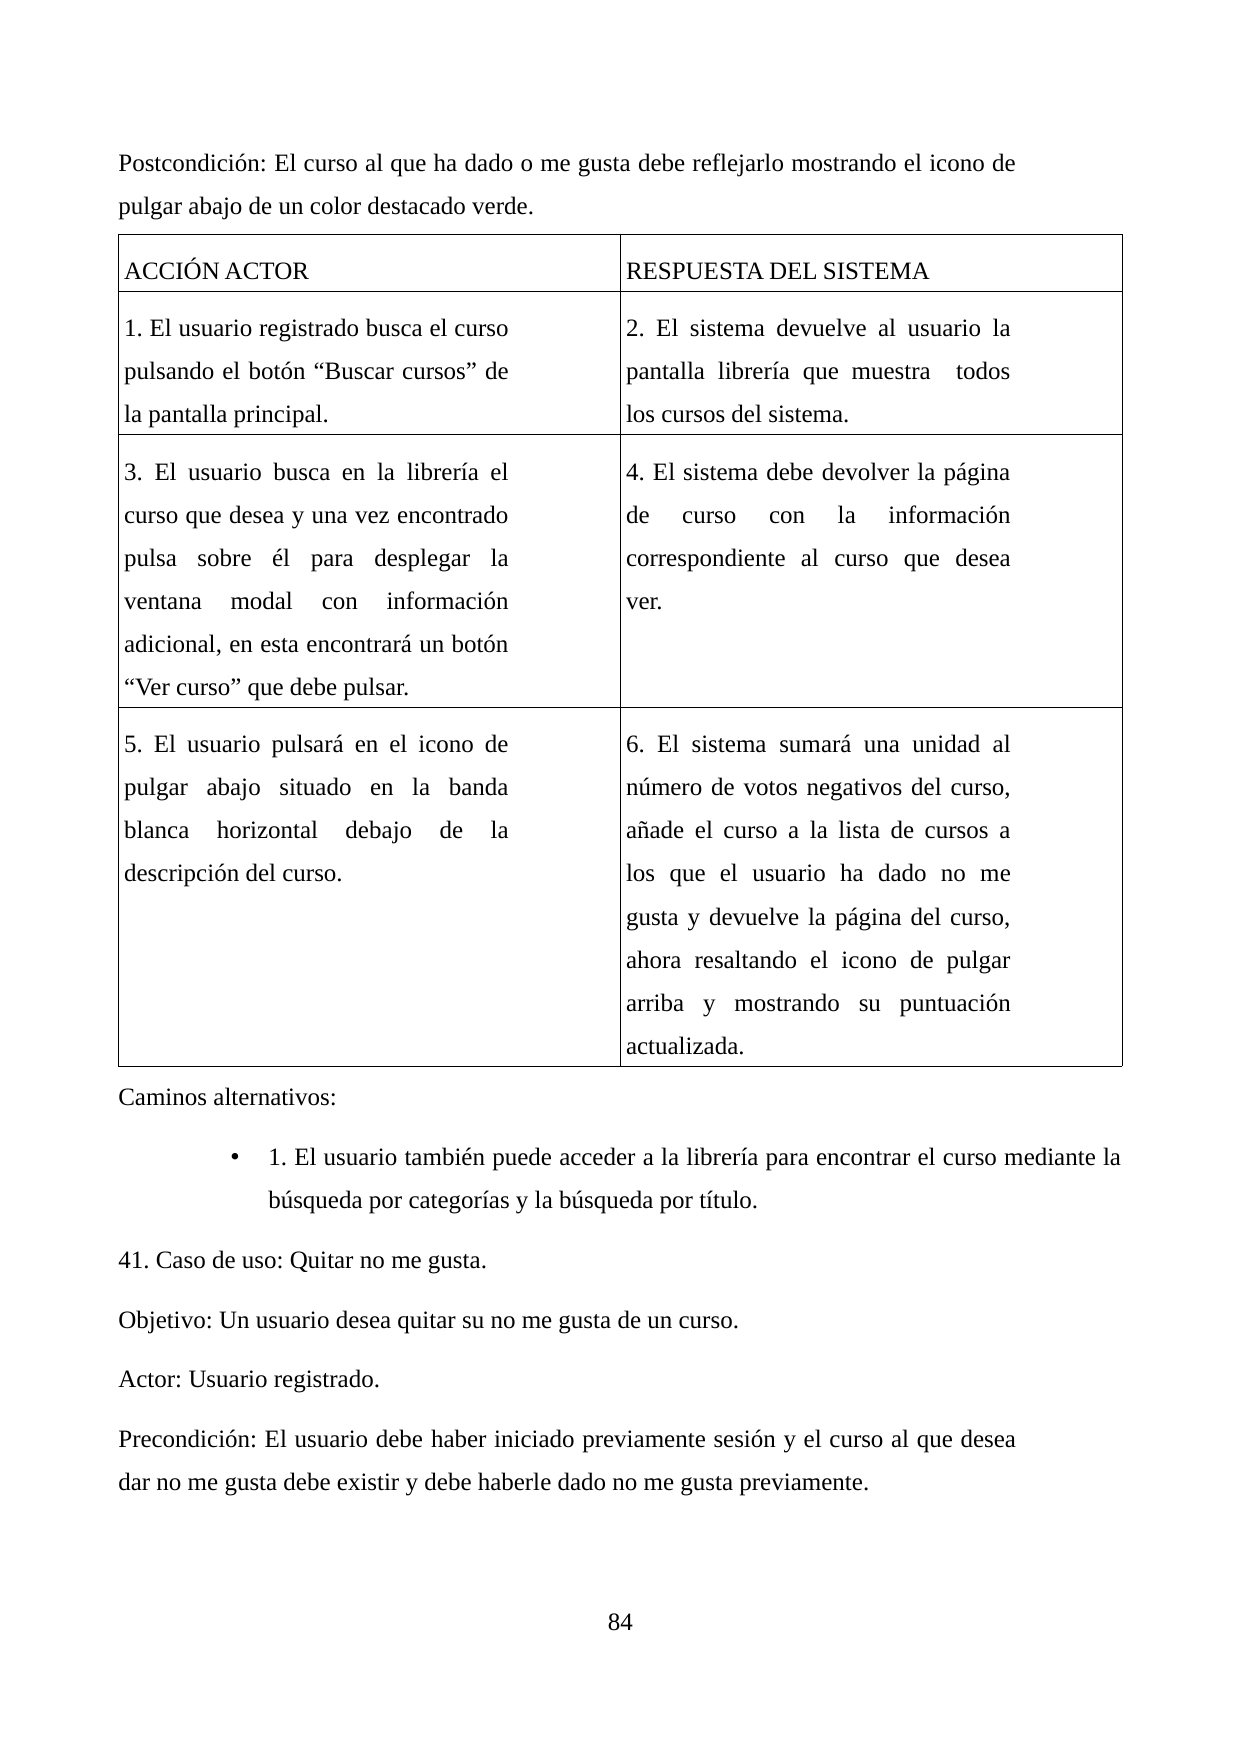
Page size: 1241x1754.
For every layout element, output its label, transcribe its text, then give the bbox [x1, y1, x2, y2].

table_header ACCIÓN ACTOR [119, 235, 620, 291]
table_cell 2. El sistema devuelve al usuario la pantalla librería que muestra todos los cursos del sistema. [621, 292, 1122, 434]
text Precondición: El usuario debe haber iniciado previamente sesión y el curso al que desea dar no me gusta debe existir y debe haberle dado no me gusta previamente. [118, 1424, 1017, 1496]
text 41. Caso de uso: Quitar no me gusta. [118, 1245, 1017, 1274]
table_cell 4. El sistema debe devolver la página de curso con la información correspondiente al curso que desea ver. [621, 435, 1122, 707]
table_cell 1. El usuario registrado busca el curso pulsando el botón “Buscar cursos” de la pantalla principal. [119, 292, 620, 434]
table_cell 3. El usuario busca en la librería el curso que desea y una vez encontrado pulsa sobre él para desplegar la ventana modal con información adicional, en esta encontrará un botón “Ver curso” que debe pulsar. [119, 435, 620, 707]
table_cell 5. El usuario pulsará en el icono de pulgar abajo situado en la banda blanca horizontal debajo de la descripción del curso. [119, 708, 620, 1066]
table_header RESPUESTA DEL SISTEMA [621, 235, 1122, 291]
text Objetivo: Un usuario desea quitar su no me gusta de un curso. [118, 1305, 1017, 1333]
text Postcondición: El curso al que ha dado o me gusta debe reflejarlo mostrando el icono de pulgar abajo de un color destacado verde. [118, 148, 1017, 219]
table_cell 6. El sistema sumará una unidad al número de votos negativos del curso, añade el curso a la lista de cursos a los que el usuario ha dado no me gusta y devuelve la página del curso, ahora resaltando el icono de pulgar arriba y mostrando su puntuación actualizada. [621, 708, 1122, 1066]
text Actor: Usuario registrado. [118, 1364, 1017, 1393]
list 1. El usuario también puede acceder a la librería para encontrar el curso mediante la búsqueda por categorías y la búsqueda por título. [231, 1142, 1122, 1214]
text Caminos alternativos: [118, 1082, 1017, 1111]
